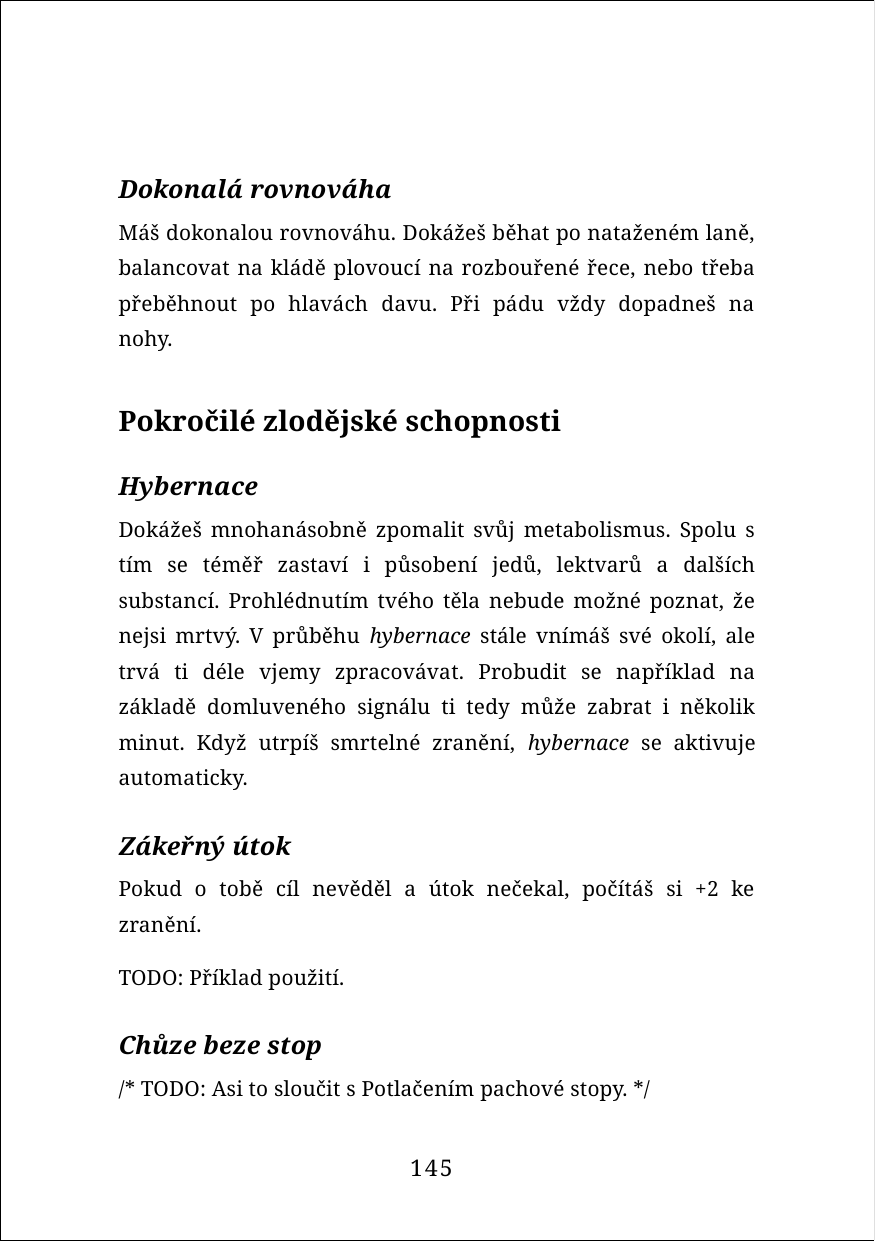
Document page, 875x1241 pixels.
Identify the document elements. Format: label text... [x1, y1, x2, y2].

text Dokážeš mnohanásobně zpomalit svůj metabolismus. Spolu s tím se téměř zastaví i působení jedů, lektvarů a dalších substancí. Prohlédnutím tvého těla nebude možné poznat, že nejsi mrtvý. V průběhu hybernace stále vnímáš své okolí, ale trvá ti déle vjemy zpracovávat. Probudit se například na základě domluveného signálu ti tedy může zabrat i několik minut. Když utrpíš smrtelné zranění, hybernace se aktivuje automaticky. [118, 515, 756, 792]
subtitle Pokročilé zlodějské schopnosti [118, 401, 756, 439]
text TODO: Příklad použití. [118, 963, 756, 991]
subtitle Hybernace [118, 469, 756, 503]
subtitle Dokonalá rovnováha [118, 172, 756, 206]
text Pokud o tobě cíl nevěděl a útok nečekal, počítáš si +2 ke zranění. [118, 874, 756, 938]
subtitle Zákeřný útok [118, 828, 756, 862]
text /* TODO: Asi to sloučit s Potlačením pachové stopy. */ [118, 1074, 756, 1102]
text Máš dokonalou rovnováhu. Dokážeš běhat po nataženém laně, balancovat na kládě plovoucí na rozbouřené řece, nebo třeba přeběhnout po hlavách davu. Při pádu vždy dopadneš na nohy. [118, 218, 756, 353]
subtitle Chůze beze stop [118, 1028, 756, 1062]
